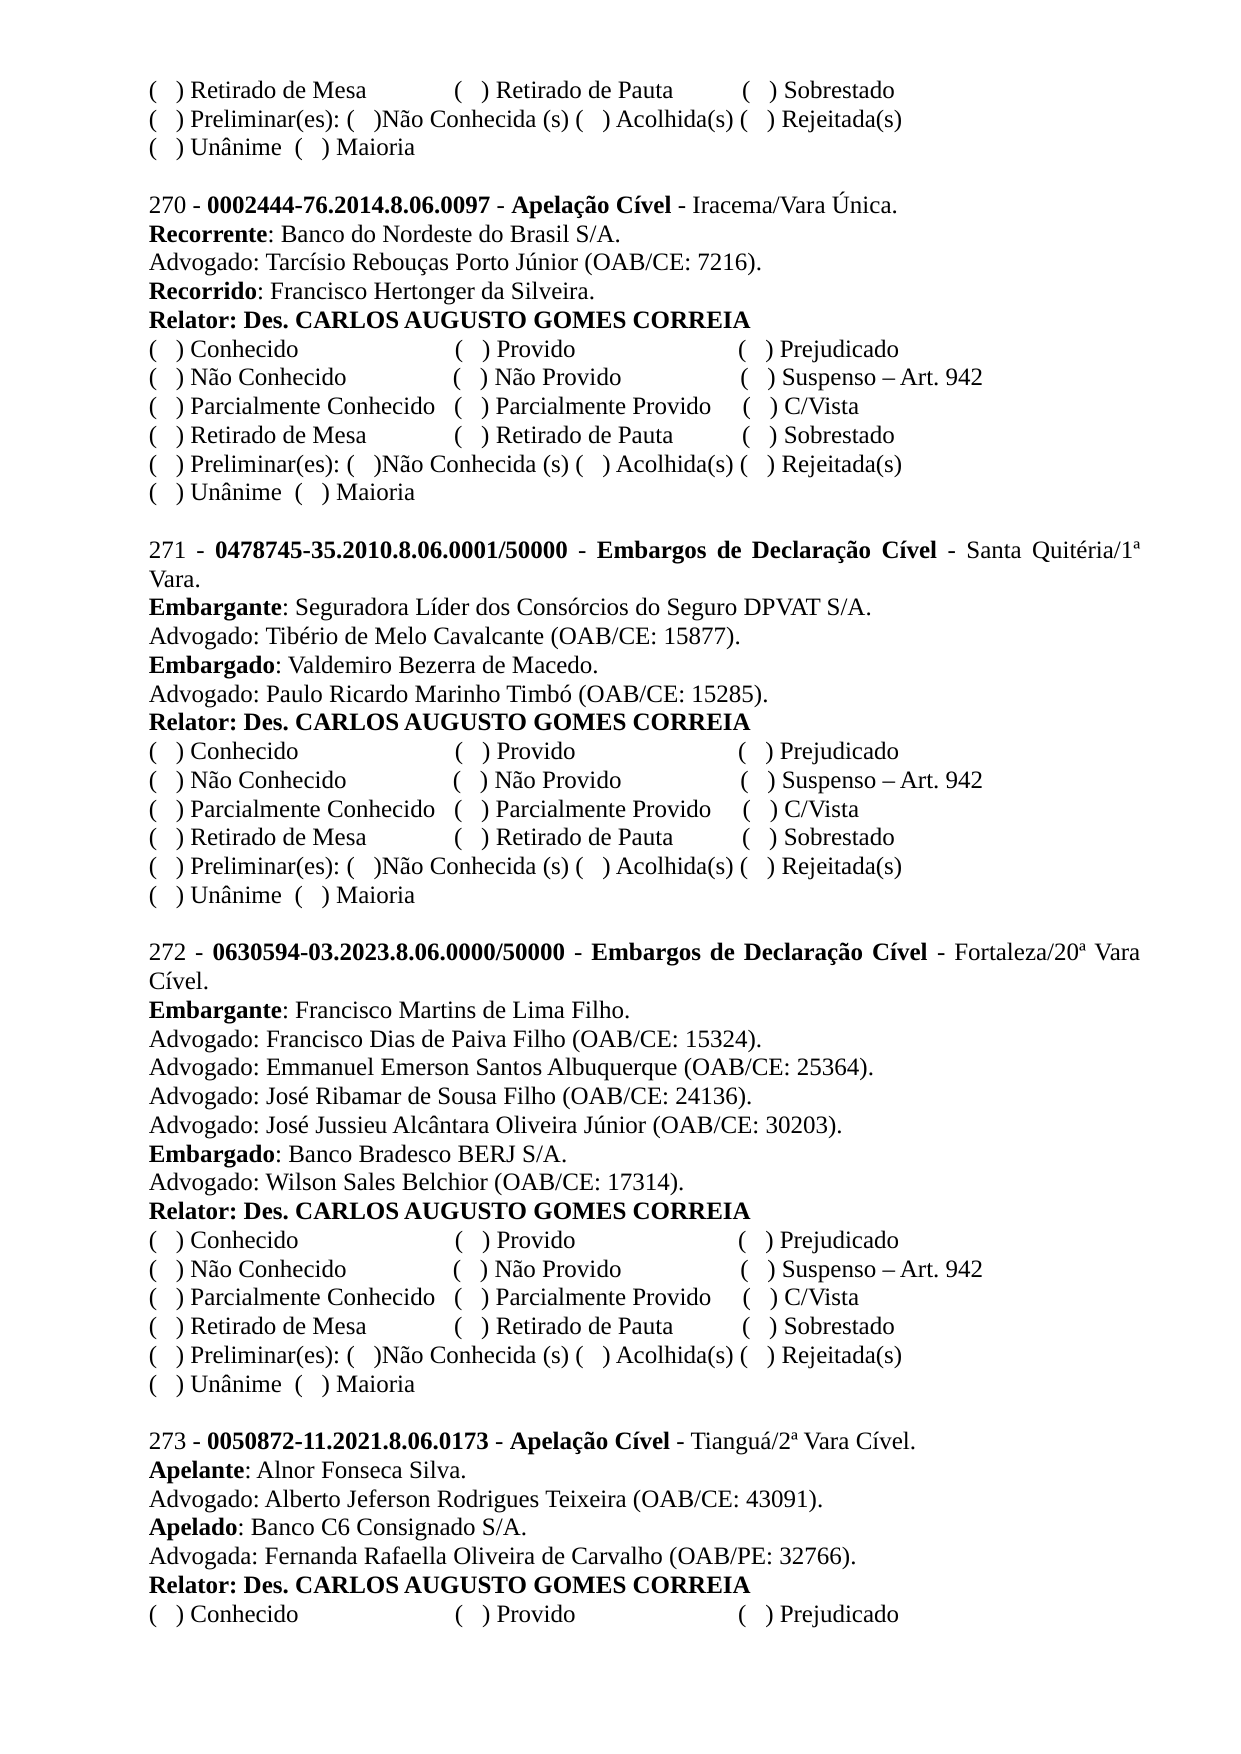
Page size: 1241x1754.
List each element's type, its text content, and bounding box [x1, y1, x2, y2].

text Relator: Des. CARLOS AUGUSTO GOMES CORREIA [148, 1570, 1141, 1599]
text ( ) Preliminar(es): ( )Não Conhecida (s) ( ) Acolhida(s) ( ) Rejeitada(s) [148, 104, 1158, 132]
text Embargante: Seguradora Líder dos Consórcios do Seguro DPVAT S/A. [148, 592, 1141, 621]
text Advogado: Wilson Sales Belchior (OAB/CE: 17314). [148, 1167, 1141, 1196]
text 273 - 0050872-11.2021.8.06.0173 - Apelação Cível - Tianguá/2ª Vara Cível. [148, 1426, 1141, 1455]
text Embargado: Banco Bradesco BERJ S/A. [148, 1139, 1141, 1167]
text Advogado: Alberto Jeferson Rodrigues Teixeira (OAB/CE: 43091). [148, 1484, 1141, 1512]
text Apelante: Alnor Fonseca Silva. [148, 1455, 1141, 1484]
text Relator: Des. CARLOS AUGUSTO GOMES CORREIA [148, 305, 1141, 334]
text ( ) Retirado de Mesa ( ) Retirado de Pauta ( ) Sobrestado [148, 822, 1158, 851]
text ( ) Conhecido ( ) Provido ( ) Prejudicado [148, 334, 1141, 362]
text Advogado: José Ribamar de Sousa Filho (OAB/CE: 24136). [148, 1081, 1141, 1110]
text ( ) Conhecido ( ) Provido ( ) Prejudicado [148, 1599, 1141, 1627]
text ( ) Preliminar(es): ( )Não Conhecida (s) ( ) Acolhida(s) ( ) Rejeitada(s) [148, 851, 1158, 880]
text ( ) Preliminar(es): ( )Não Conhecida (s) ( ) Acolhida(s) ( ) Rejeitada(s) [148, 1340, 1158, 1369]
text ( ) Unânime ( ) Maioria [148, 880, 1158, 909]
text ( ) Unânime ( ) Maioria [148, 477, 1158, 506]
text 272 - 0630594-03.2023.8.06.0000/50000 - Embargos de Declaração Cível - Fortaleza/20ª Vara Cível. [148, 937, 1141, 995]
text ( ) Conhecido ( ) Provido ( ) Prejudicado [148, 1225, 1141, 1254]
text ( ) Unânime ( ) Maioria [148, 132, 1158, 161]
text ( ) Retirado de Mesa ( ) Retirado de Pauta ( ) Sobrestado [148, 420, 1158, 449]
text 271 - 0478745-35.2010.8.06.0001/50000 - Embargos de Declaração Cível - Santa Quitéria/1ª Vara. [148, 535, 1141, 592]
text ( ) Conhecido ( ) Provido ( ) Prejudicado [148, 736, 1141, 765]
text ( ) Unânime ( ) Maioria [148, 1369, 1158, 1397]
text ( ) Parcialmente Conhecido ( ) Parcialmente Provido ( ) C/Vista [148, 794, 1158, 822]
text Advogado: Emmanuel Emerson Santos Albuquerque (OAB/CE: 25364). [148, 1052, 1141, 1081]
text Advogado: Paulo Ricardo Marinho Timbó (OAB/CE: 15285). [148, 679, 1141, 707]
text ( ) Não Conhecido ( ) Não Provido ( ) Suspenso – Art. 942 [148, 765, 1158, 794]
text ( ) Parcialmente Conhecido ( ) Parcialmente Provido ( ) C/Vista [148, 391, 1158, 420]
text Recorrente: Banco do Nordeste do Brasil S/A. [148, 219, 1141, 247]
text ( ) Retirado de Mesa ( ) Retirado de Pauta ( ) Sobrestado [148, 75, 1158, 104]
text ( ) Parcialmente Conhecido ( ) Parcialmente Provido ( ) C/Vista [148, 1282, 1158, 1311]
text Advogado: Francisco Dias de Paiva Filho (OAB/CE: 15324). [148, 1024, 1141, 1052]
text ( ) Não Conhecido ( ) Não Provido ( ) Suspenso – Art. 942 [148, 362, 1158, 391]
text ( ) Não Conhecido ( ) Não Provido ( ) Suspenso – Art. 942 [148, 1254, 1158, 1282]
text 270 - 0002444-76.2014.8.06.0097 - Apelação Cível - Iracema/Vara Única. [148, 190, 1141, 219]
text ( ) Preliminar(es): ( )Não Conhecida (s) ( ) Acolhida(s) ( ) Rejeitada(s) [148, 449, 1158, 477]
text Recorrido: Francisco Hertonger da Silveira. [148, 276, 1141, 305]
text Embargante: Francisco Martins de Lima Filho. [148, 995, 1141, 1024]
text Apelado: Banco C6 Consignado S/A. [148, 1512, 1141, 1541]
text Relator: Des. CARLOS AUGUSTO GOMES CORREIA [148, 1196, 1141, 1225]
text Advogado: José Jussieu Alcântara Oliveira Júnior (OAB/CE: 30203). [148, 1110, 1141, 1139]
text Advogado: Tarcísio Rebouças Porto Júnior (OAB/CE: 7216). [148, 247, 1141, 276]
text Embargado: Valdemiro Bezerra de Macedo. [148, 650, 1141, 679]
text ( ) Retirado de Mesa ( ) Retirado de Pauta ( ) Sobrestado [148, 1311, 1158, 1340]
text Advogada: Fernanda Rafaella Oliveira de Carvalho (OAB/PE: 32766). [148, 1541, 1141, 1570]
text Advogado: Tibério de Melo Cavalcante (OAB/CE: 15877). [148, 621, 1141, 650]
text Relator: Des. CARLOS AUGUSTO GOMES CORREIA [148, 707, 1141, 736]
